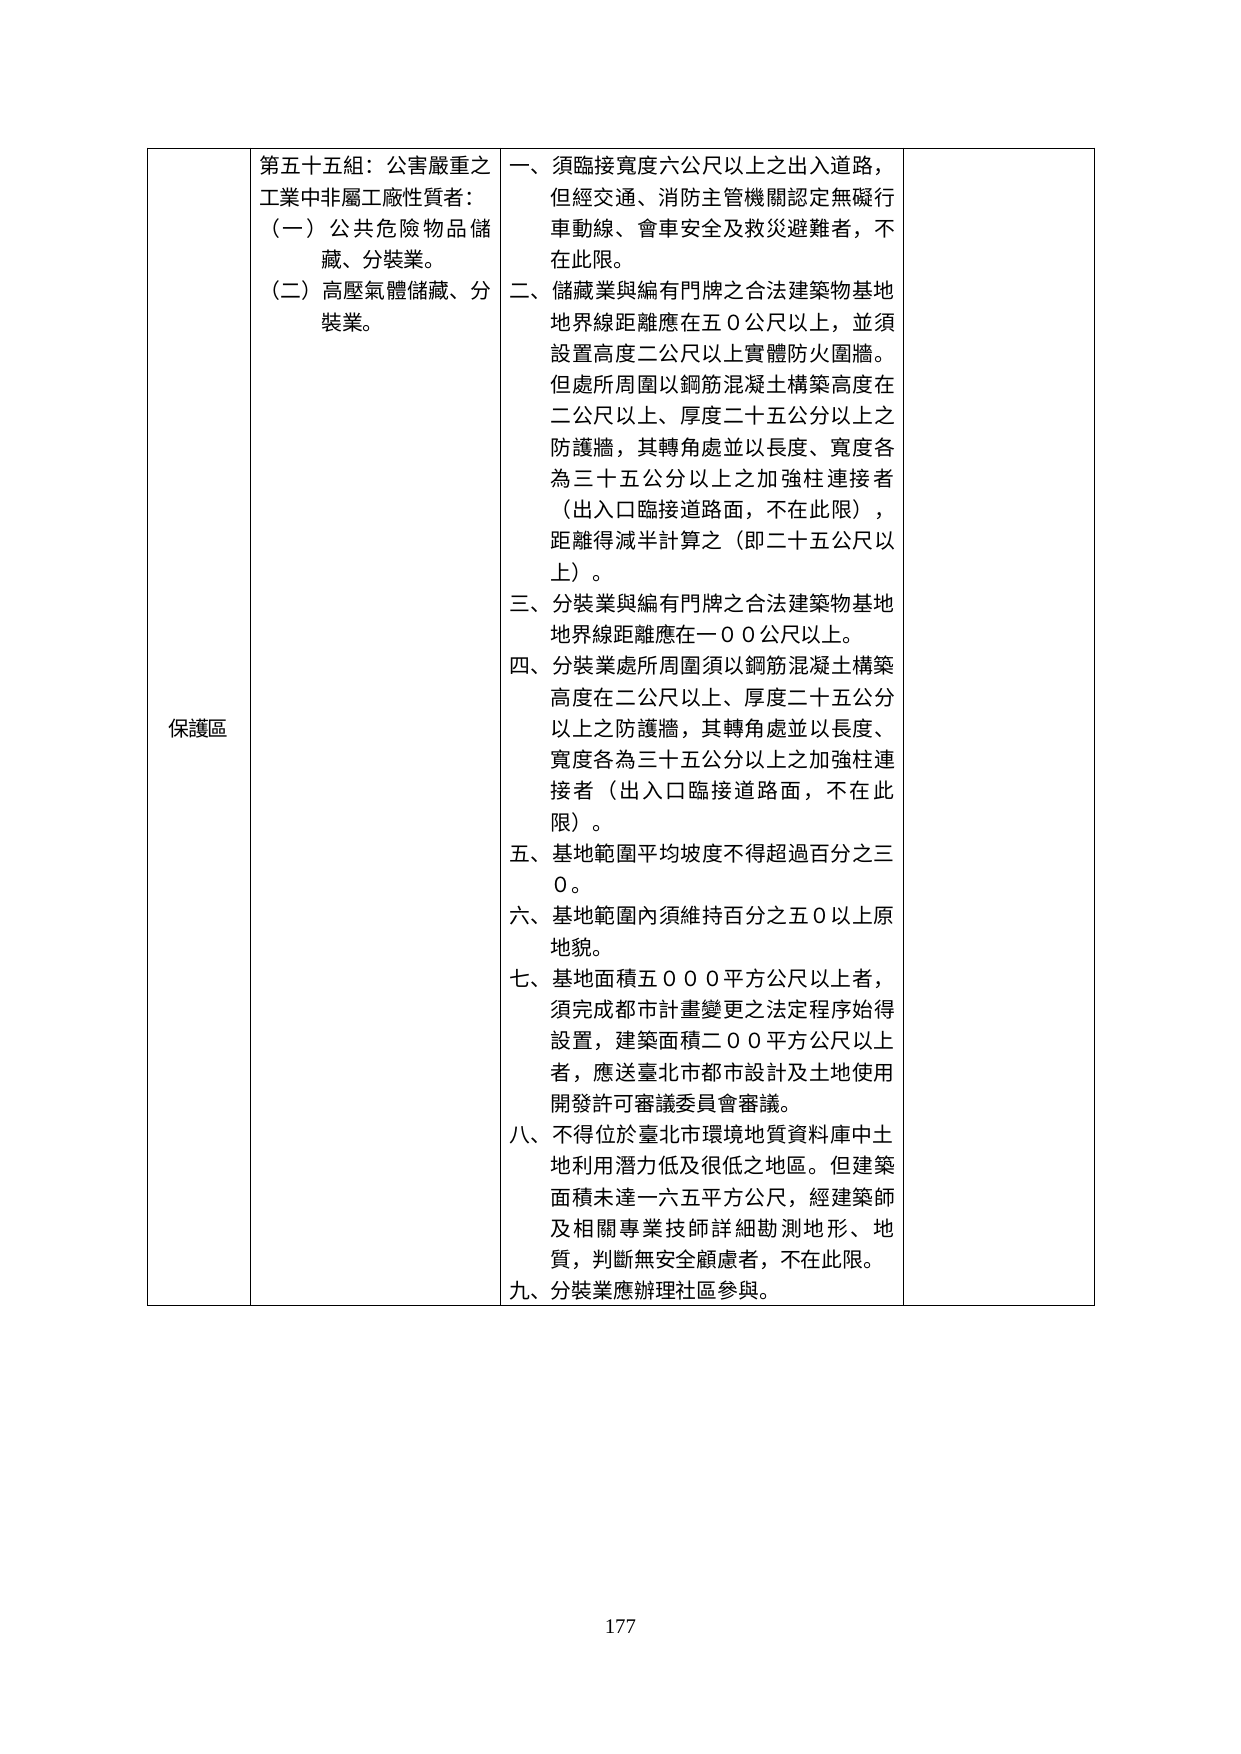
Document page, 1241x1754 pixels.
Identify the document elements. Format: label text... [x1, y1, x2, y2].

table_cell [904, 149, 1094, 1305]
table_cell 保護區 [148, 149, 250, 1305]
table_cell 一、須臨接寬度六公尺以上之出入道路，但經交通、消防主管機關認定無礙行車動線、會車安全及救災避難者，不在此限。 二、儲藏業與編有門牌之合法建築物基地地界線距離應在五０公尺以上，並須設置高度二公尺以上實體防火圍牆。但處所周圍以鋼筋混凝土構築高度在二公尺以上、厚度二十五公分以上之防護牆，其轉角處並以長度、寬度各為三十五公分以上之加強柱連接者（出入口臨接道路面，不在此限），距離得減半計算之（即二十五公尺以上）。 三、分裝業與編有門牌之合法建築物基地地界線距離應在一００公尺以上。 四、分裝業處所周圍須以鋼筋混凝土構築高度在二公尺以上、厚度二十五公分以上之防護牆，其轉角處並以長度、寬度各為三十五公分以上之加強柱連接者（出入口臨接道路面，不在此限）。 五、基地範圍平均坡度不得超過百分之三０。 六、基地範圍內須維持百分之五０以上原地貌。 七、基地面積五０００平方公尺以上者，須完成都市計畫變更之法定程序始得設置，建築面積二００平方公尺以上者，應送臺北市都市設計及土地使用開發許可審議委員會審議。 八、不得位於臺北市環境地質資料庫中土地利用潛力低及很低之地區。但建築面積未達一六五平方公尺，經建築師及相關專業技師詳細勘測地形、地質，判斷無安全顧慮者，不在此限。 九、分裝業應辦理社區參與。 [501, 149, 903, 1305]
table_cell 第五十五組：公害嚴重之工業中非屬工廠性質者： （一）公共危險物品儲藏、分裝業。 （二）高壓氣體儲藏、分裝業。 [251, 149, 500, 1305]
